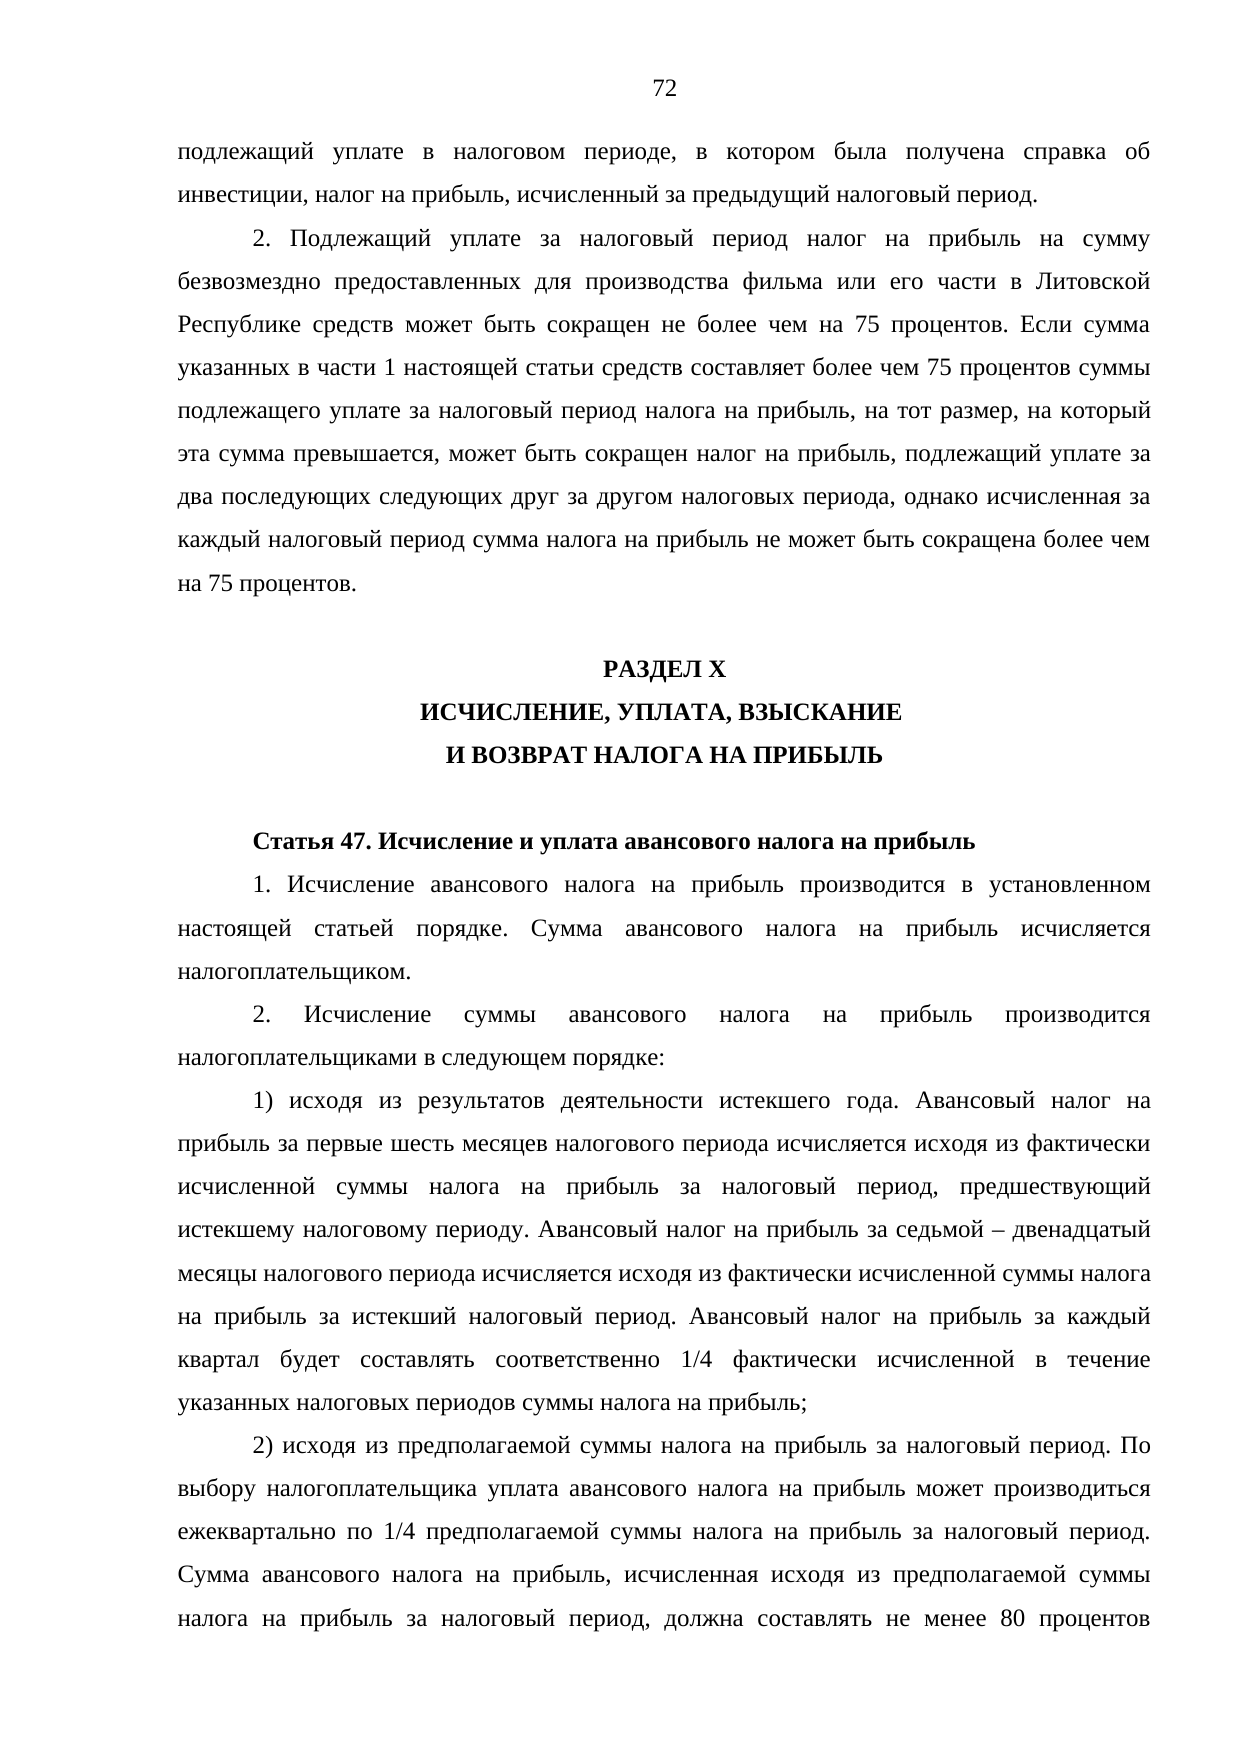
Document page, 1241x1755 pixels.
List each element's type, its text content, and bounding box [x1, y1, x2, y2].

text подлежащий уплате в налоговом периоде, в котором была получена справка об инвестиции, налог на прибыль, исчисленный за предыдущий налоговый период. [177, 136, 1152, 208]
text Статья 47. Исчисление и уплата авансового налога на прибыль [177, 826, 1152, 855]
text 2. Подлежащий уплате за налоговый период налог на прибыль на сумму безвозмездно предоставленных для производства фильма или его части в Литовской Республике средств может быть сокращен не более чем на 75 процентов. Если сумма указанных в части 1 настоящей статьи средств составляет более чем 75 процентов суммы подлежащего уплате за налоговый период налога на прибыль, на тот размер, на который эта сумма превышается, может быть сокращен налог на прибыль, подлежащий уплате за два последующих следующих друг за другом налоговых периода, однако исчисленная за каждый налоговый период сумма налога на прибыль не может быть сокращена более чем на 75 процентов. [177, 223, 1152, 596]
text 2) исходя из предполагаемой суммы налога на прибыль за налоговый период. По выбору налогоплательщика уплата авансового налога на прибыль может производиться ежеквартально по 1/4 предполагаемой суммы налога на прибыль за налоговый период. Сумма авансового налога на прибыль, исчисленная исходя из предполагаемой суммы налога на прибыль за налоговый период, должна составлять не менее 80 процентов [177, 1430, 1152, 1631]
text 2. Исчисление суммы авансового налога на прибыль производится налогоплательщиками в следующем порядке: [177, 999, 1152, 1071]
text РАЗДЕЛ Х [177, 654, 1152, 683]
text 1) исходя из результатов деятельности истекшего года. Авансовый налог на прибыль за первые шесть месяцев налогового периода исчисляется исходя из фактически исчисленной суммы налога на прибыль за налоговый период, предшествующий истекшему налоговому периоду. Авансовый налог на прибыль за седьмой – двенадцатый месяцы налогового периода исчисляется исходя из фактически исчисленной суммы налога на прибыль за истекший налоговый период. Авансовый налог на прибыль за каждый квартал будет составлять соответственно 1/4 фактически исчисленной в течение указанных налоговых периодов суммы налога на прибыль; [177, 1085, 1152, 1416]
text И ВОЗВРАТ НАЛОГА НА ПРИБЫЛЬ [177, 740, 1152, 769]
text 1. Исчисление авансового налога на прибыль производится в установленном настоящей статьей порядке. Сумма авансового налога на прибыль исчисляется налогоплательщиком. [177, 869, 1152, 984]
text ИСЧИСЛЕНИЕ, УПЛАТА, ВЗЫСКАНИЕ [177, 697, 1152, 726]
